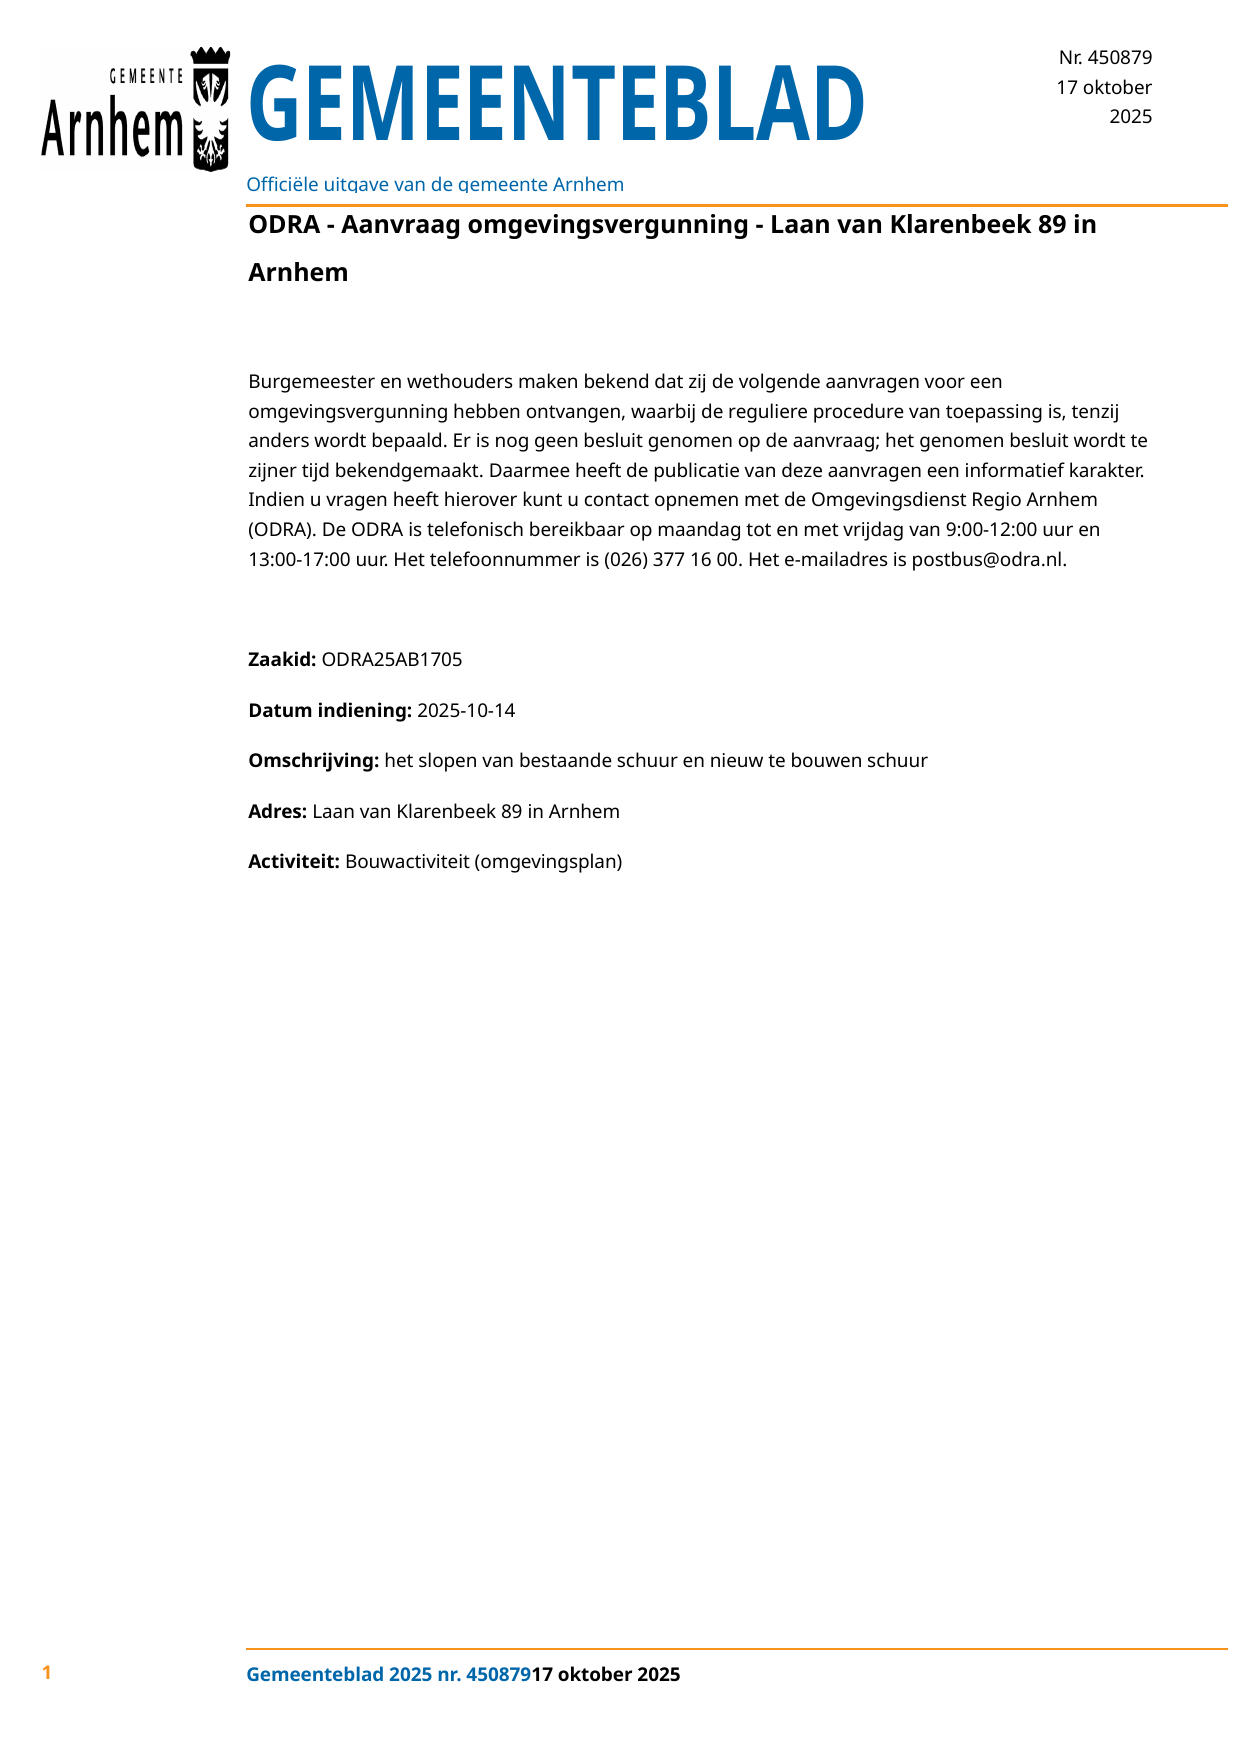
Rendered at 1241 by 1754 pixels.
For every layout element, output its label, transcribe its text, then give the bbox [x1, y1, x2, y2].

text ODRA - Aanvraag omgevingsvergunning - Laan van Klarenbeek 89 in Arnhem [248, 207, 1152, 288]
text Datum indiening: 2025-10-14 [248, 697, 1152, 723]
text Omschrijving: het slopen van bestaande schuur en nieuw te bouwen schuur [248, 747, 1152, 773]
text Adres: Laan van Klarenbeek 89 in Arnhem [248, 798, 1152, 824]
text Activiteit: Bouwactiviteit (omgevingsplan) [248, 848, 1152, 874]
picture [41, 47, 231, 172]
text Zaakid: ODRA25AB1705 [248, 647, 1152, 672]
text Burgemeester en wethouders maken bekend dat zij de volgende aanvragen voor een omgevingsvergunning hebben ontvangen, waarbij de reguliere procedure van toepassing is, tenzij anders wordt bepaald. Er is nog geen besluit genomen op de aanvraag; het genomen besluit wordt te zijner tijd bekendgemaakt. Daarmee heeft de publicatie van deze aanvragen een informatief karakter. Indien u vragen heeft hierover kunt u contact opnemen met de Omgevingsdienst Regio Arnhem (ODRA). De ODRA is telefonisch bereikbaar op maandag tot en met vrijdag van 9:00-12:00 uur en 13:00-17:00 uur. Het telefoonnummer is (026) 377 16 00. Het e-mailadres is postbus@odra.nl. [248, 368, 1152, 572]
